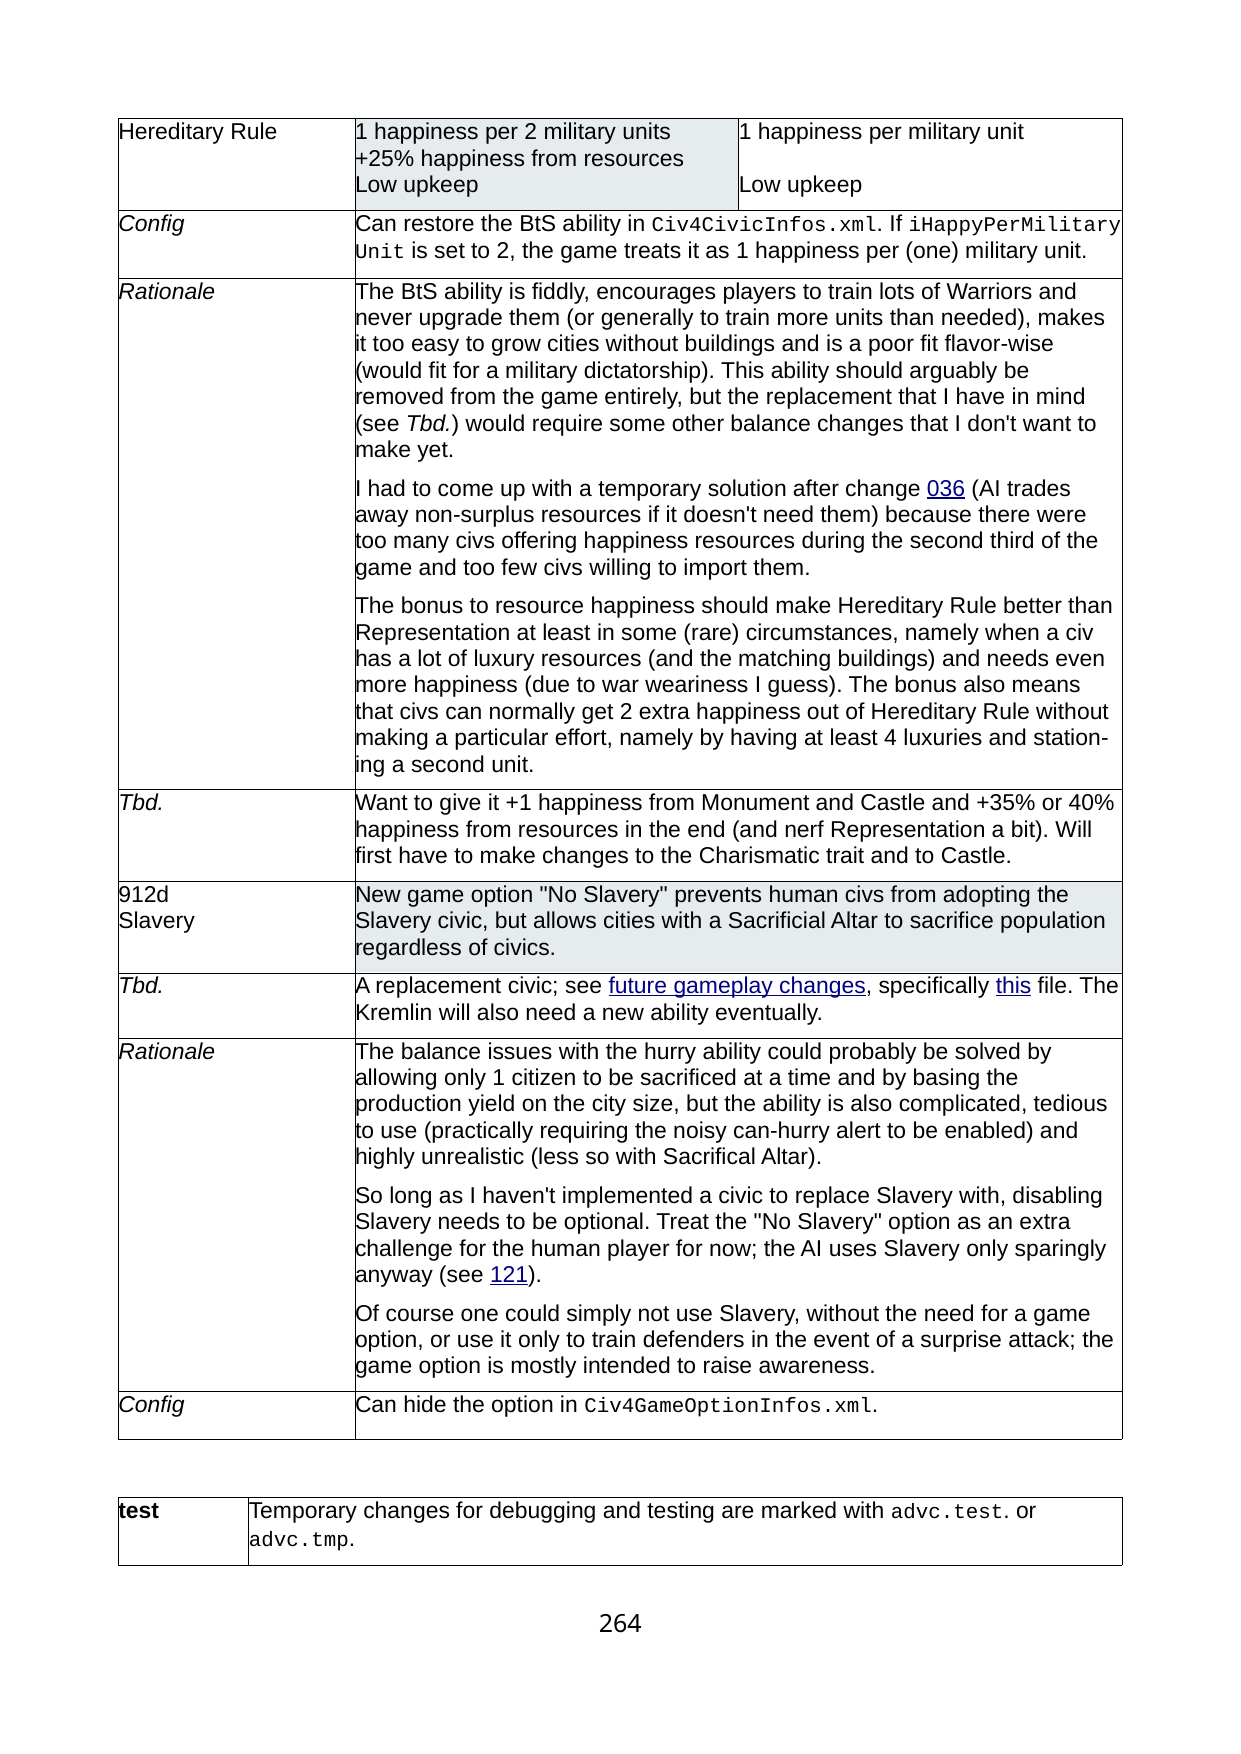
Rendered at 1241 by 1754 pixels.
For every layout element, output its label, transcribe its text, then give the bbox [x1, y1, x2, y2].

table_cell Config [119, 211, 355, 278]
table_cell A replacement civic; see future gameplay changes, specifically this file. The Kremlin will also need a new ability eventually. [356, 974, 1122, 1038]
table_cell 1 happiness per 2 military units +25% happiness from resources Low upkeep [356, 119, 738, 210]
table_cell New game option "No Slavery" prevents human civs from adopting the Slavery civic, but allows cities with a Sacrificial Altar to sacrifice population regardless of civics. [356, 882, 1122, 972]
table_cell 1 happiness per military unit Low upkeep [739, 119, 1122, 210]
table_cell Want to give it +1 happiness from Monument and Castle and +35% or 40% happiness from resources in the end (and nerf Representation a bit). Will first have to make changes to the Charismatic trait and to Castle. [356, 790, 1122, 881]
table_cell Hereditary Rule [119, 119, 355, 210]
table_cell Rationale [119, 1039, 355, 1391]
table_cell Tbd. [119, 974, 355, 1038]
table_header test [119, 1498, 248, 1564]
table_cell The BtS ability is fiddly, encourages players to train lots of Warriors and never upgrade them (or generally to train more units than needed), makes it too easy to grow cities without buildings and is a poor fit flavor-wise (would fit for a military dictatorship). This ability should arguably be removed from the game entirely, but the replacement that I have in mind (see Tbd.) would require some other balance changes that I don't want to make yet. I had to come up with a temporary solution after change 036 (AI trades away non-surplus resources if it doesn't need them) because there were too many civs offering happiness resources during the second third of the game and too few civs willing to import them. The bonus to resource happiness should make Hereditary Rule better than Representation at least in some (rare) circumstances, namely when a civ has a lot of luxury resources (and the matching buildings) and needs even more happiness (due to war weariness I guess). The bonus also means that civs can normally get 2 extra happiness out of Hereditary Rule without making a particular effort, namely by having at least 4 luxuries and station­ing a second unit. [356, 279, 1122, 789]
table_cell Can hide the option in Civ4GameOptionInfos.xml. [356, 1392, 1122, 1439]
table_cell Can restore the BtS ability in Civ4CivicInfos.xml. If iHappyPerMilitary Unit is set to 2, the game treats it as 1 happiness per (one) military unit. [356, 211, 1122, 278]
table_cell The balance issues with the hurry ability could probably be solved by allowing only 1 citizen to be sacrificed at a time and by basing the production yield on the city size, but the ability is also complicated, tedious to use (practically requiring the noisy can-hurry alert to be enabled) and highly unrealistic (less so with Sacrifical Altar). So long as I haven't implemented a civic to replace Slavery with, disabling Slavery needs to be optional. Treat the "No Slavery" option as an extra challenge for the human player for now; the AI uses Slavery only sparingly anyway (see 121). Of course one could simply not use Slavery, without the need for a game option, or use it only to train defenders in the event of a surprise attack; the game option is mostly intended to raise awareness. [356, 1039, 1122, 1391]
table_cell Config [119, 1392, 355, 1439]
table_cell Tbd. [119, 790, 355, 881]
table_header Temporary changes for debugging and testing are marked with advc.test. or advc.tmp. [249, 1498, 1122, 1564]
table_cell Rationale [119, 279, 355, 789]
table_cell 912d Slavery [119, 882, 355, 972]
